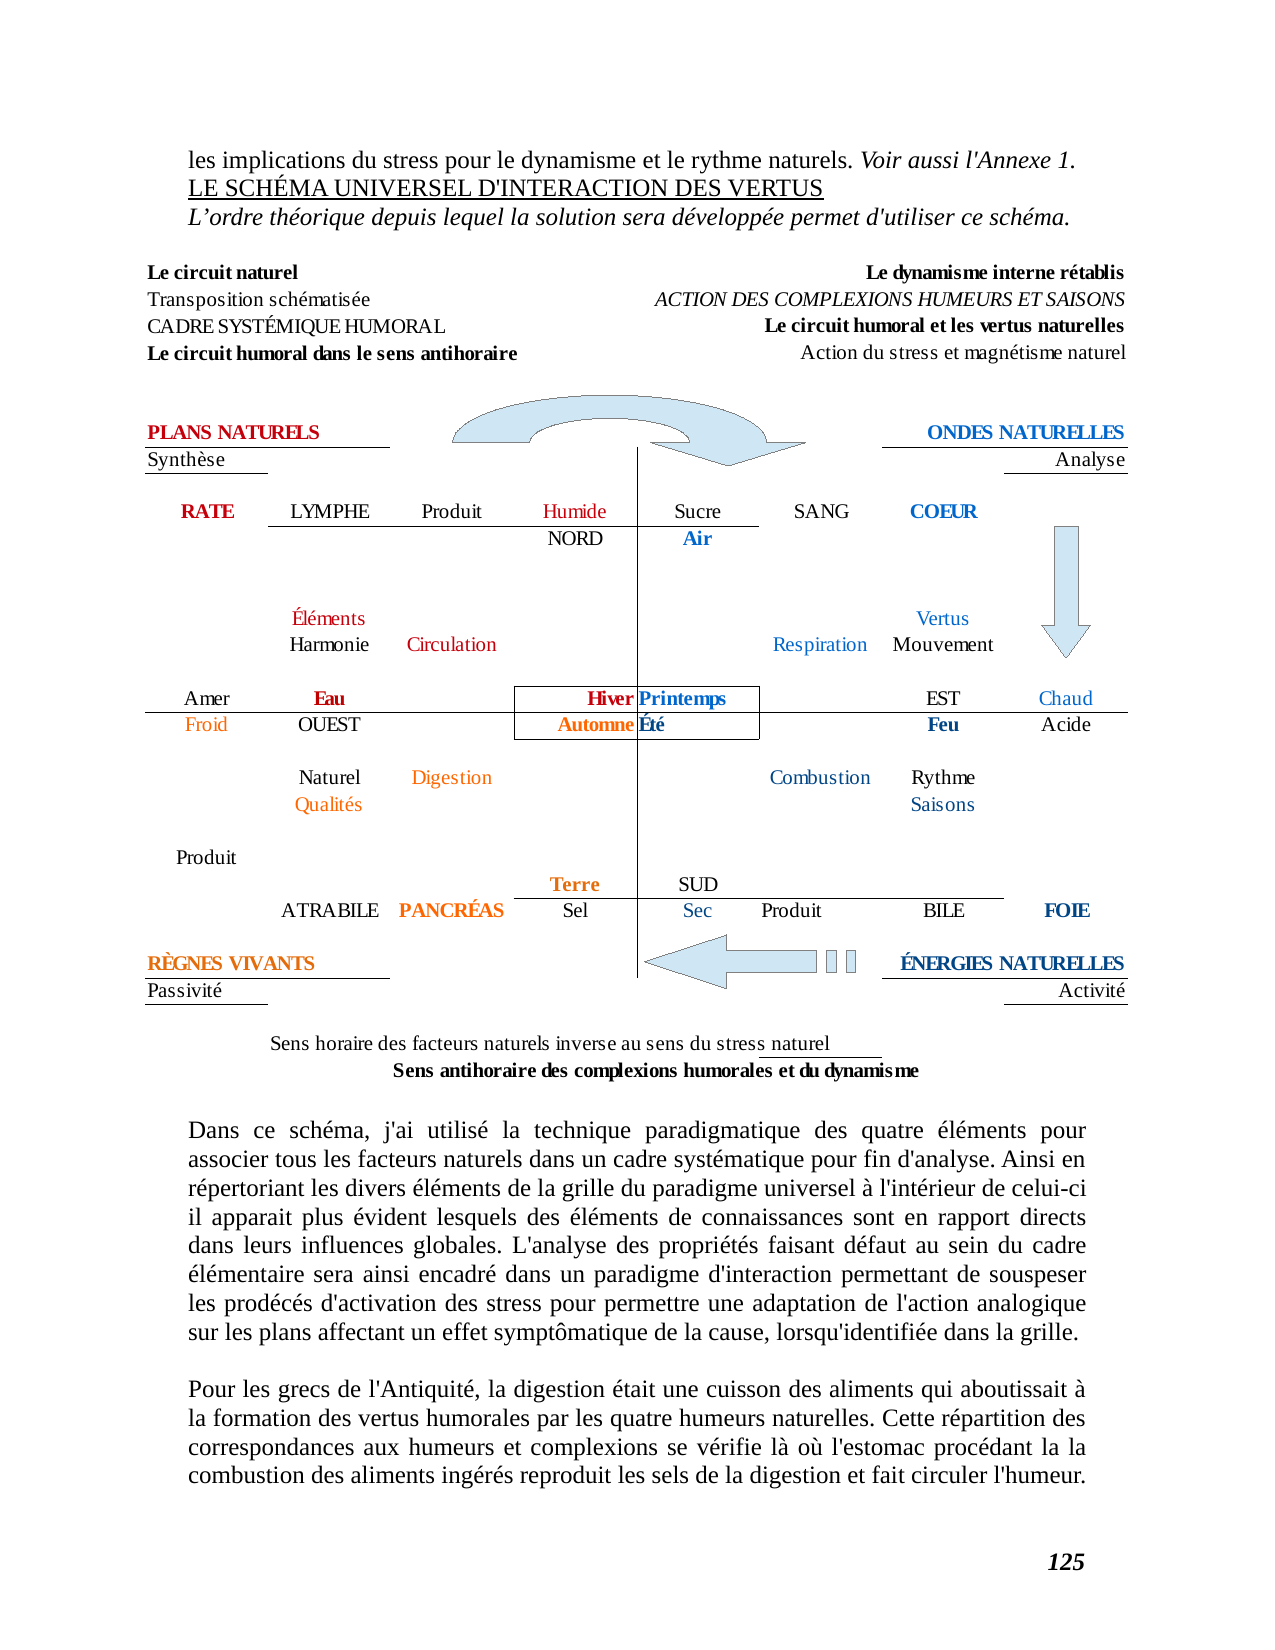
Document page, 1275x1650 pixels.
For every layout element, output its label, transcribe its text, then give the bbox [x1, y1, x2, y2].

text LE SCHÉMA UNIVERSEL D'INTERACTION DES VERTUS [188, 173, 1087, 202]
text L’ordre théorique depuis lequel la solution sera développée permet d'utiliser ce schéma. [188, 202, 1087, 231]
text Pour les grecs de l'Antiquité, la digestion était une cuisson des aliments qui aboutissait à la formation des vertus humorales par les quatre humeurs naturelles. Cette répartition des correspondances aux humeurs et complexions se vérifie là où l'estomac procédant la la combustion des aliments ingérés reproduit les sels de la digestion et fait circuler l'humeur. [188, 1374, 1087, 1489]
text les implications du stress pour le dynamisme et le rythme naturels. Voir aussi l'Annexe 1. [188, 145, 1087, 173]
text Dans ce schéma, j'ai utilisé la technique paradigmatique des quatre éléments pour associer tous les facteurs naturels dans un cadre systématique pour fin d'analyse. Ainsi en répertoriant les divers éléments de la grille du paradigme universel à l'intérieur de celui-ci il apparait plus évident lesquels des éléments de connaissances sont en rapport directs dans leurs influences globales. L'analyse des propriétés faisant défaut au sein du cadre élémentaire sera ainsi encadré dans un paradigme d'interaction permettant de souspeser les prodécés d'activation des stress pour permettre une adaptation de l'action analogique sur les plans affectant un effet symptômatique de la cause, lorsqu'identifiée dans la grille. [188, 1115, 1087, 1345]
